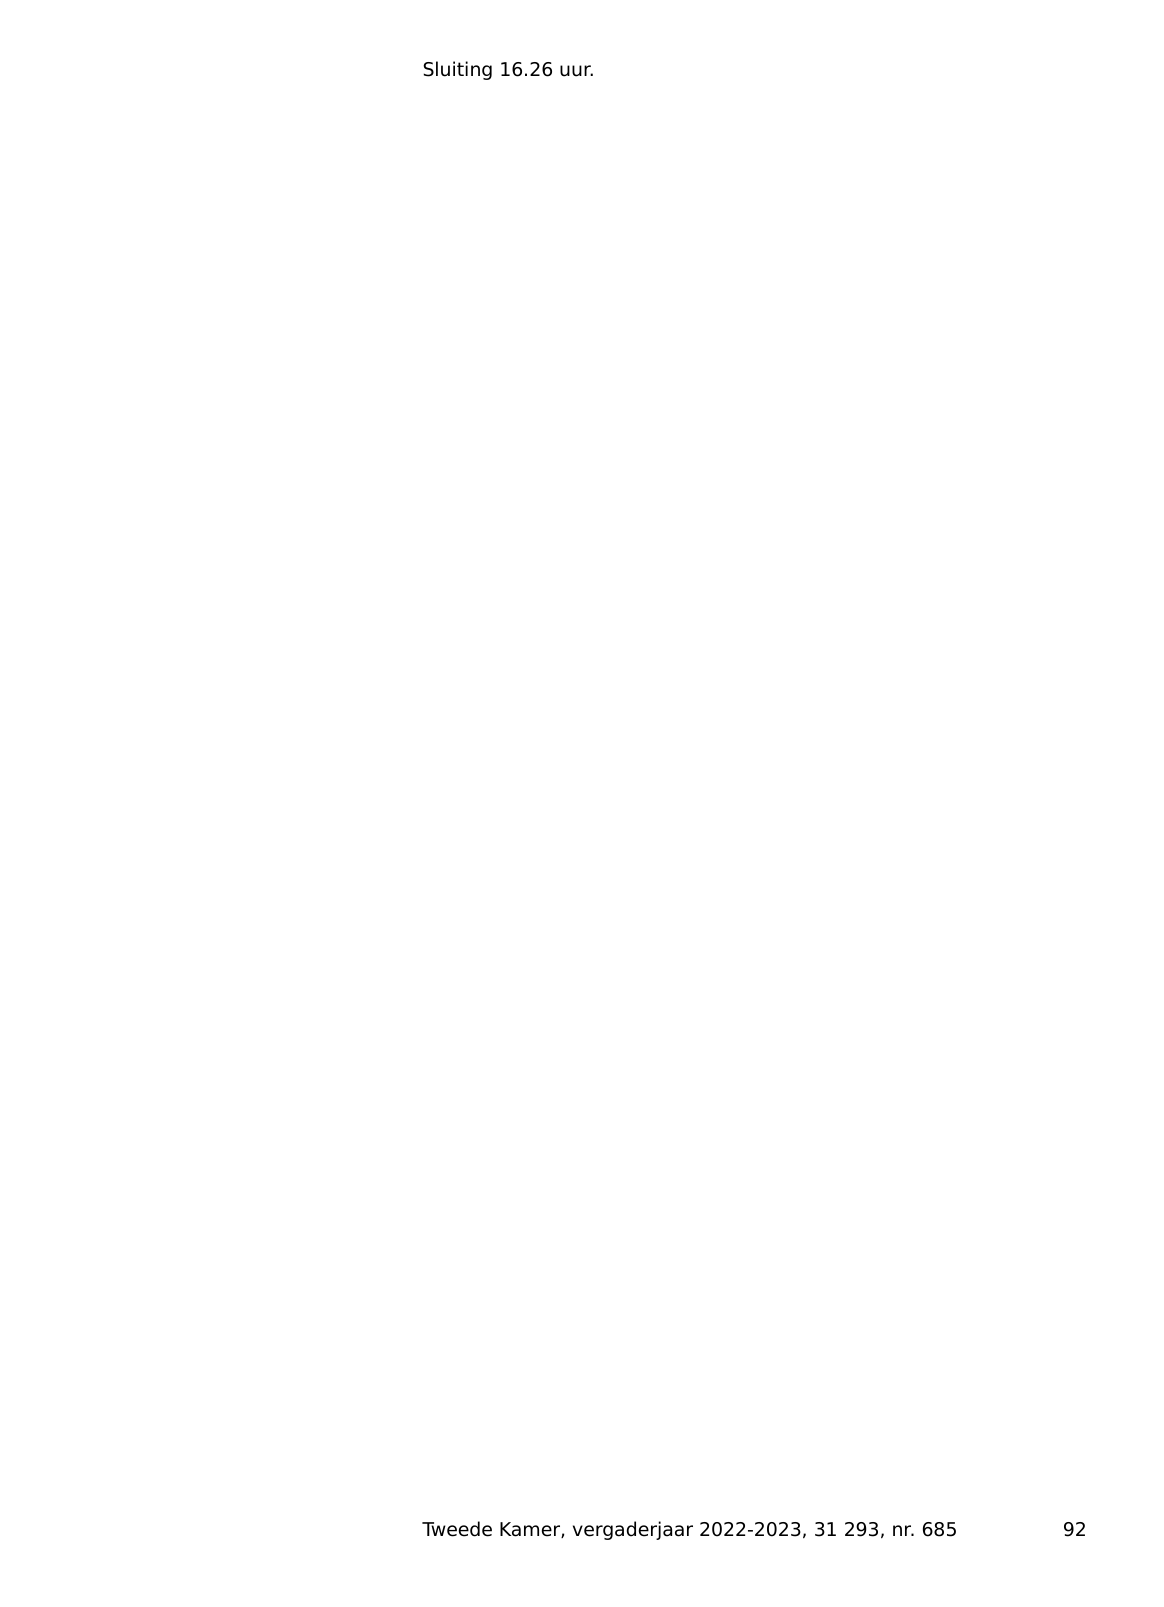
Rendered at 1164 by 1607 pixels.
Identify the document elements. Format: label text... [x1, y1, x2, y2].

text Sluiting 16.26 uur. [422, 59, 1087, 81]
